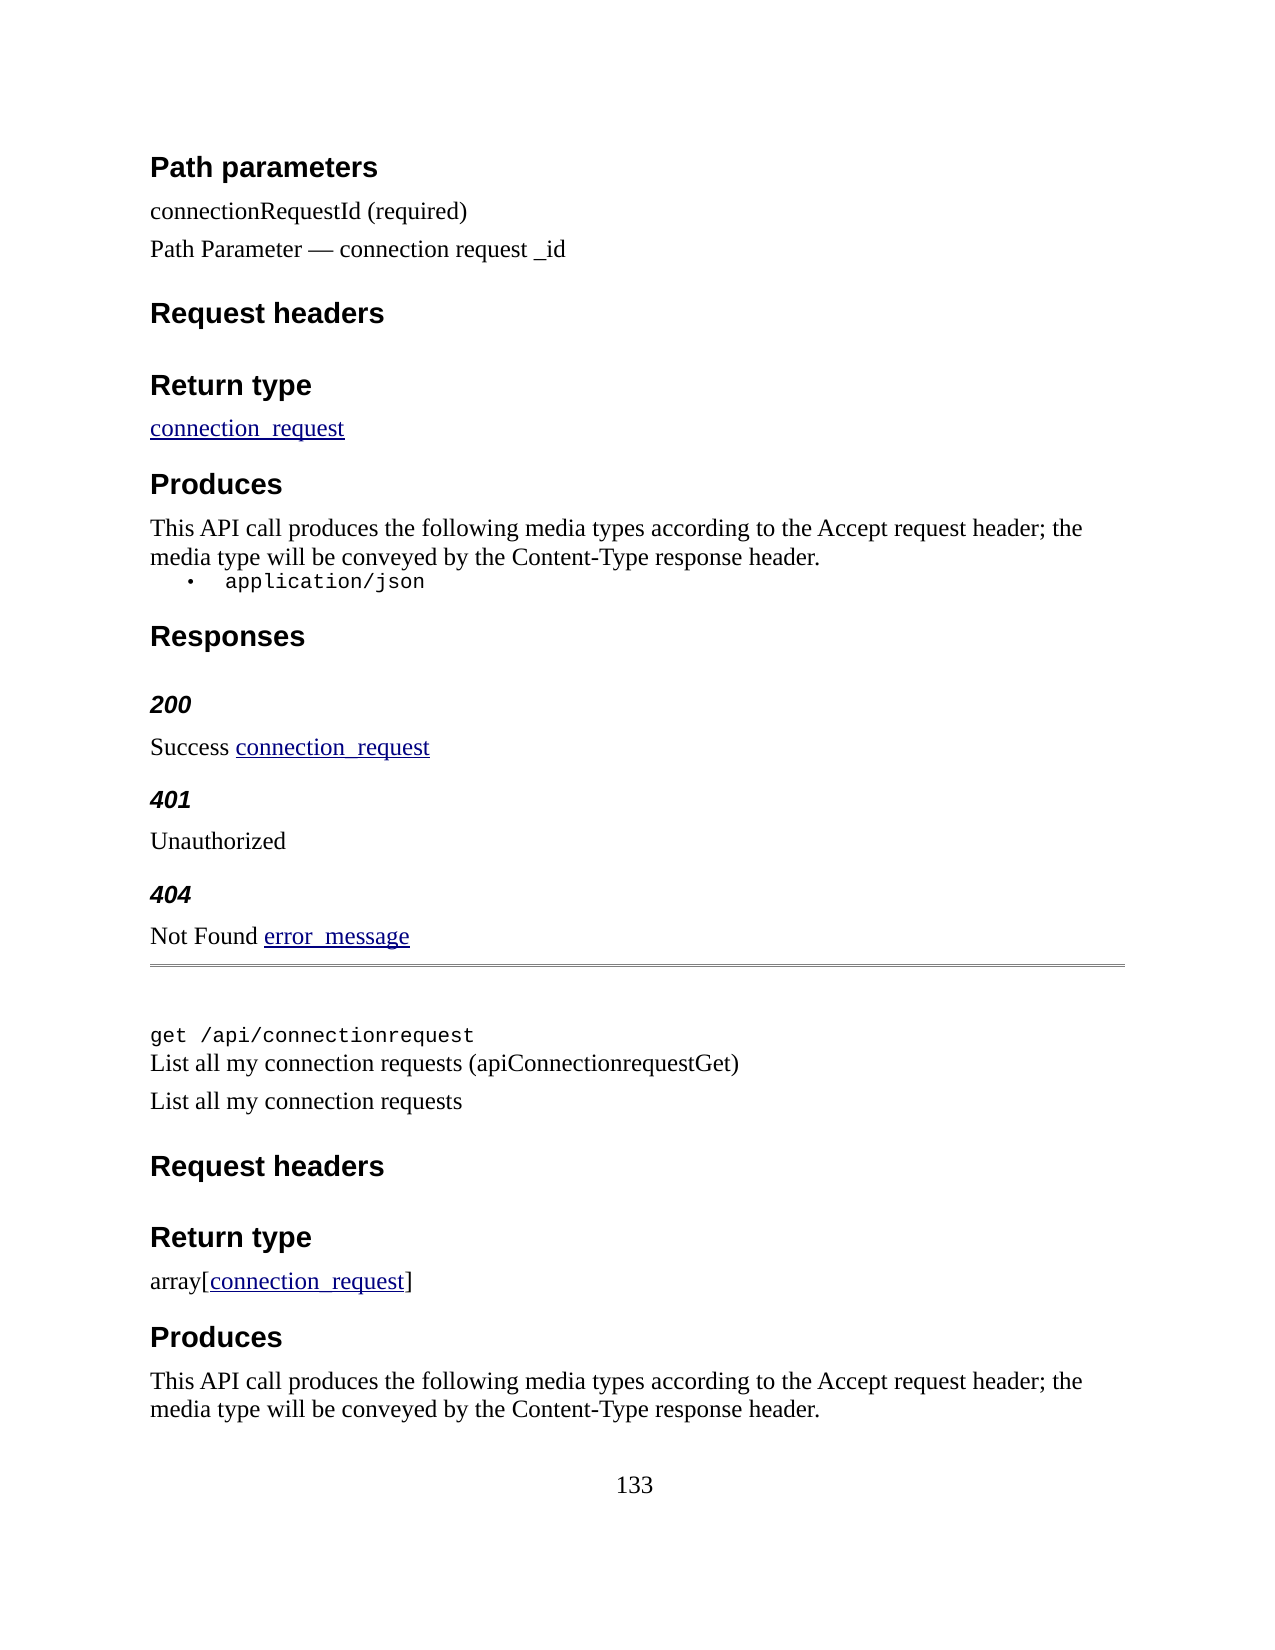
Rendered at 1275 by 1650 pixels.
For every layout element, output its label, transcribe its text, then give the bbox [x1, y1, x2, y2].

text Not Found error_message [150, 921, 1125, 950]
subtitle Request headers [150, 296, 1125, 330]
subtitle 401 [150, 785, 1125, 814]
subtitle Produces [150, 1320, 1125, 1353]
subtitle Return type [150, 1220, 1125, 1253]
text Success connection_request [150, 732, 1125, 760]
subtitle Responses [150, 619, 1125, 653]
text List all my connection requests [150, 1086, 1125, 1115]
subtitle Return type [150, 367, 1125, 401]
list application/json [187, 571, 1125, 594]
text List all my connection requests (apiConnectionrequestGet) [150, 1048, 1125, 1077]
text array[connection_request] [150, 1266, 1125, 1295]
text Path Parameter — connection request _id [150, 234, 1125, 262]
text get /api/connectionrequest [150, 1025, 1125, 1048]
text This API call produces the following media types according to the Accept request header; the media type will be conveyed by the Content-Type response header. [150, 1366, 1125, 1423]
subtitle 404 [150, 880, 1125, 909]
subtitle 200 [150, 691, 1125, 719]
subtitle Request headers [150, 1149, 1125, 1182]
text This API call produces the following media types according to the Accept request header; the media type will be conveyed by the Content-Type response header. [150, 513, 1125, 571]
text Unauthorized [150, 826, 1125, 855]
text connection_request [150, 413, 1125, 442]
text connectionRequestId (required) [150, 196, 1125, 225]
subtitle Produces [150, 467, 1125, 501]
subtitle Path parameters [150, 150, 1125, 183]
